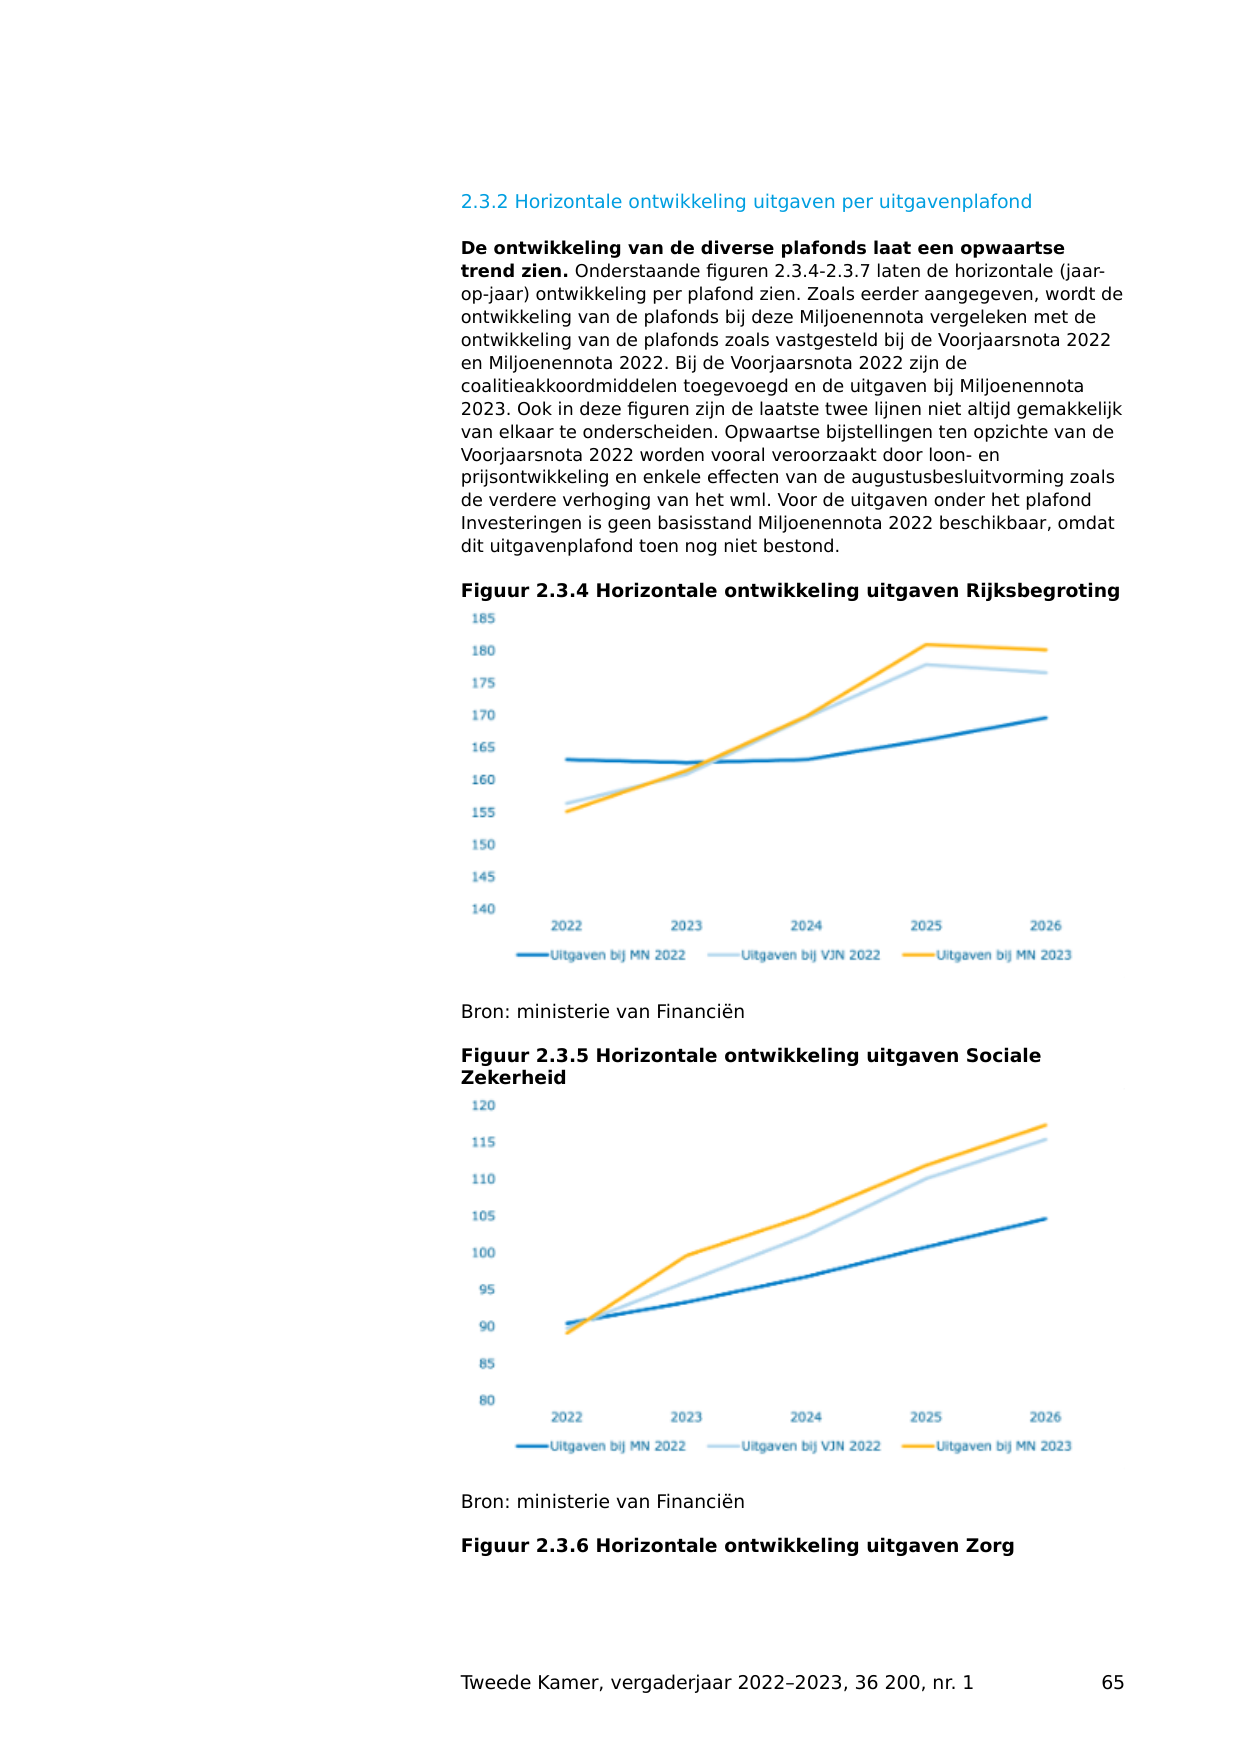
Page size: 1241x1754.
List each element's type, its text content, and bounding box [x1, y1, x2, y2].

text Bron: ministerie van Financiën [461, 1492, 1125, 1513]
title Figuur 2.3.4 Horizontale ontwikkeling uitgaven Rijksbegroting [461, 580, 1125, 602]
title Figuur 2.3.6 Horizontale ontwikkeling uitgaven Zorg [461, 1535, 1125, 1557]
title Figuur 2.3.5 Horizontale ontwikkeling uitgaven Sociale Zekerheid [461, 1045, 1125, 1089]
text Bron: ministerie van Financiën [461, 1001, 1125, 1023]
text De ontwikkeling van de diverse plafonds laat een opwaartse trend zien. Onderstaande figuren 2.3.4-2.3.7 laten de horizontale (jaar-op-jaar) ontwikkeling per plafond zien. Zoals eerder aangegeven, wordt de ontwikkeling van de plafonds bij deze Miljoenennota vergeleken met de ontwikkeling van de plafonds zoals vastgesteld bij de Voorjaarsnota 2022 en Miljoenennota 2022. Bij de Voorjaarsnota 2022 zijn de coalitieakkoordmiddelen toegevoegd en de uitgaven bij Miljoenennota 2023. Ook in deze figuren zijn de laatste twee lijnen niet altijd gemakkelijk van elkaar te onderscheiden. Opwaartse bijstellingen ten opzichte van de Voorjaarsnota 2022 worden vooral veroorzaakt door loon- en prijsontwikkeling en enkele effecten van de augustusbesluitvorming zoals de verdere verhoging van het wml. Voor de uitgaven onder het plafond Investeringen is geen basisstand Miljoenennota 2022 beschikbaar, omdat dit uitgavenplafond toen nog niet bestond. [461, 236, 1125, 557]
title 2.3.2 Horizontale ontwikkeling uitgaven per uitgavenplafond [461, 191, 1125, 213]
